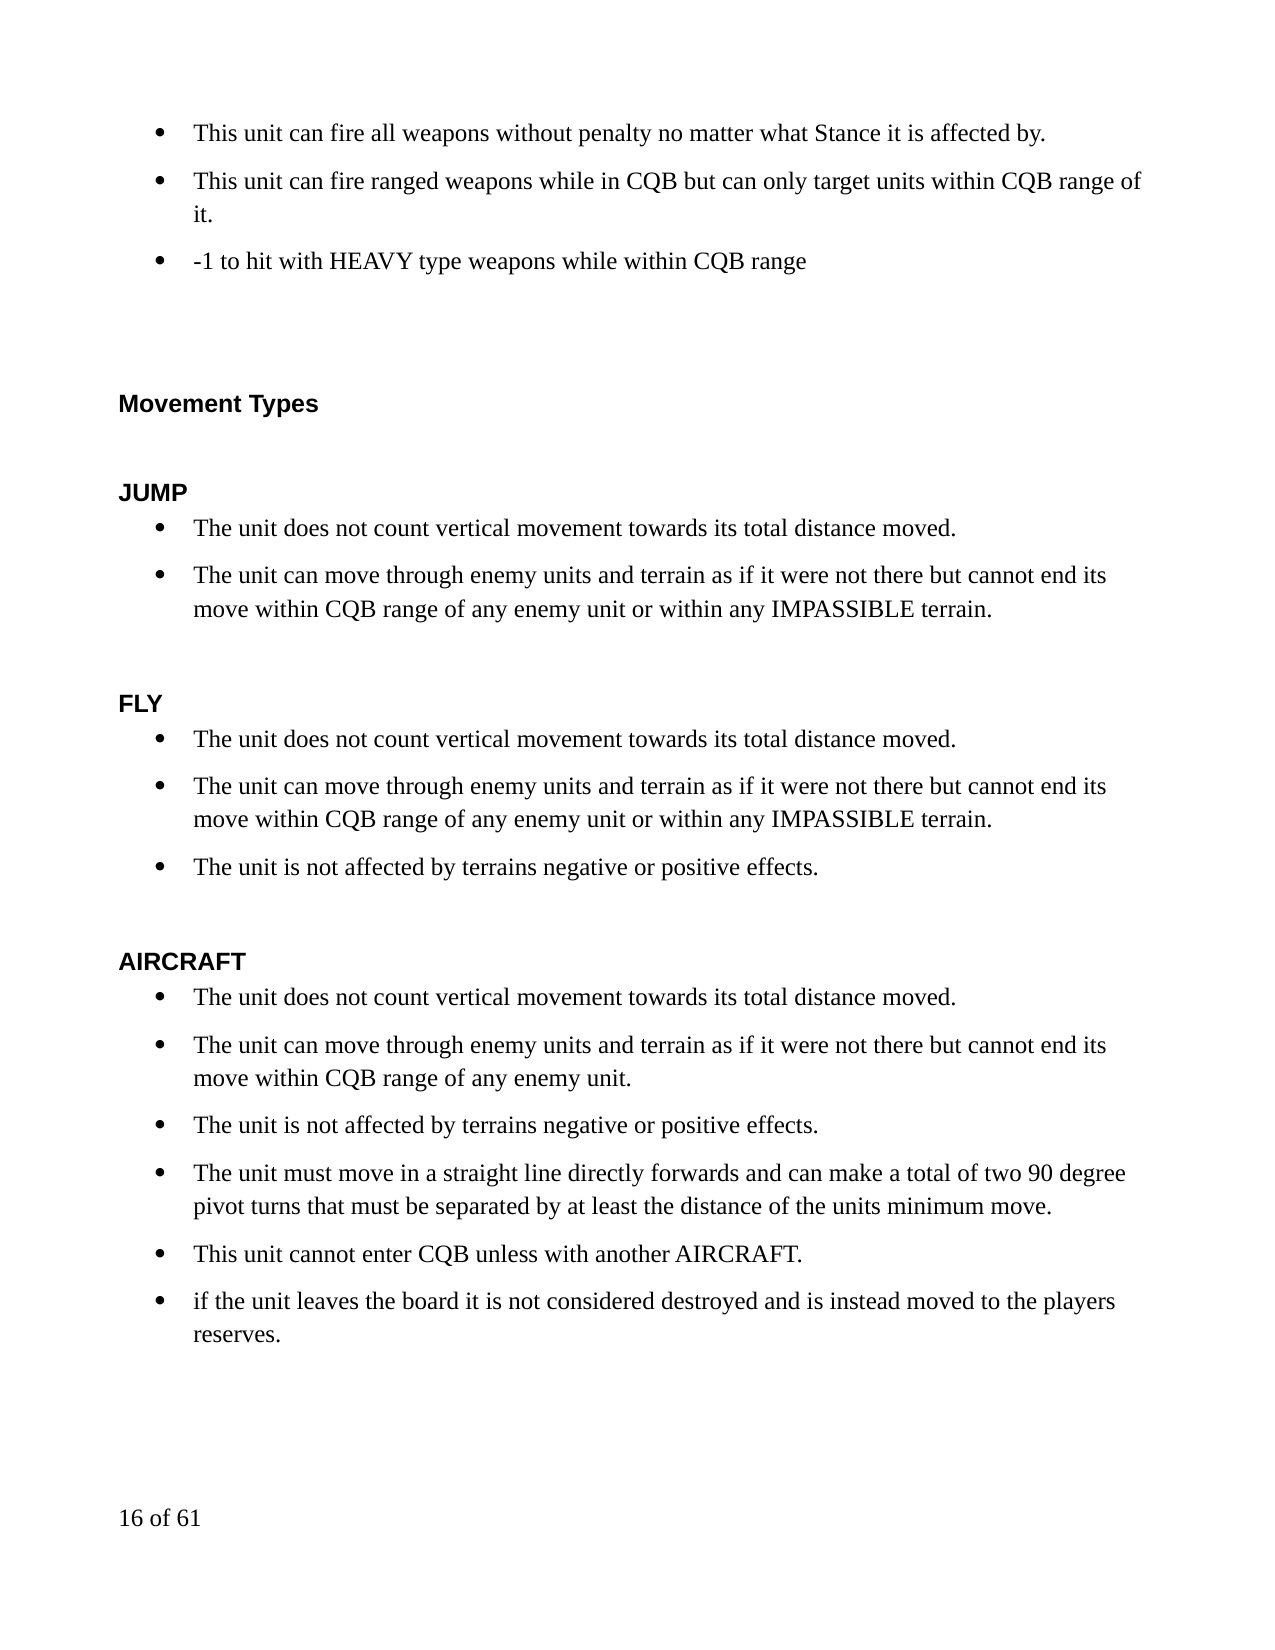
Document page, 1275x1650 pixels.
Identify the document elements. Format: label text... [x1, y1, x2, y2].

list The unit is not affected by terrains negative or positive effects. [156, 852, 1157, 881]
list The unit is not affected by terrains negative or positive effects. [156, 1111, 1157, 1139]
list The unit can move through enemy units and terrain as if it were not there but cannot end its move within CQB range of any enemy unit or within any IMPASSIBLE terrain. [156, 771, 1157, 833]
list The unit does not count vertical movement towards its total distance moved. [156, 724, 1157, 753]
list This unit cannot enter CQB unless with another AIRCRAFT. [156, 1239, 1157, 1267]
list -1 to hit with HEAVY type weapons while within CQB range [156, 246, 1157, 275]
list This unit can fire all weapons without penalty no matter what Stance it is affected by. [156, 118, 1157, 147]
list The unit does not count vertical movement towards its total distance moved. [156, 982, 1157, 1011]
subtitle Movement Types [118, 389, 1157, 418]
list if the unit leaves the board it is not considered destroyed and is instead moved to the players reserves. [156, 1286, 1157, 1348]
list The unit does not count vertical movement towards its total distance moved. [156, 513, 1157, 542]
list The unit can move through enemy units and terrain as if it were not there but cannot end its move within CQB range of any enemy unit. [156, 1030, 1157, 1092]
list This unit can fire ranged weapons while in CQB but can only target units within CQB range of it. [156, 166, 1157, 227]
subtitle JUMP [118, 478, 1157, 507]
subtitle FLY [118, 689, 1157, 718]
list The unit must move in a straight line directly forwards and can make a total of two 90 degree pivot turns that must be separated by at least the distance of the units minimum move. [156, 1158, 1157, 1220]
subtitle AIRCRAFT [118, 947, 1157, 976]
list The unit can move through enemy units and terrain as if it were not there but cannot end its move within CQB range of any enemy unit or within any IMPASSIBLE terrain. [156, 561, 1157, 622]
